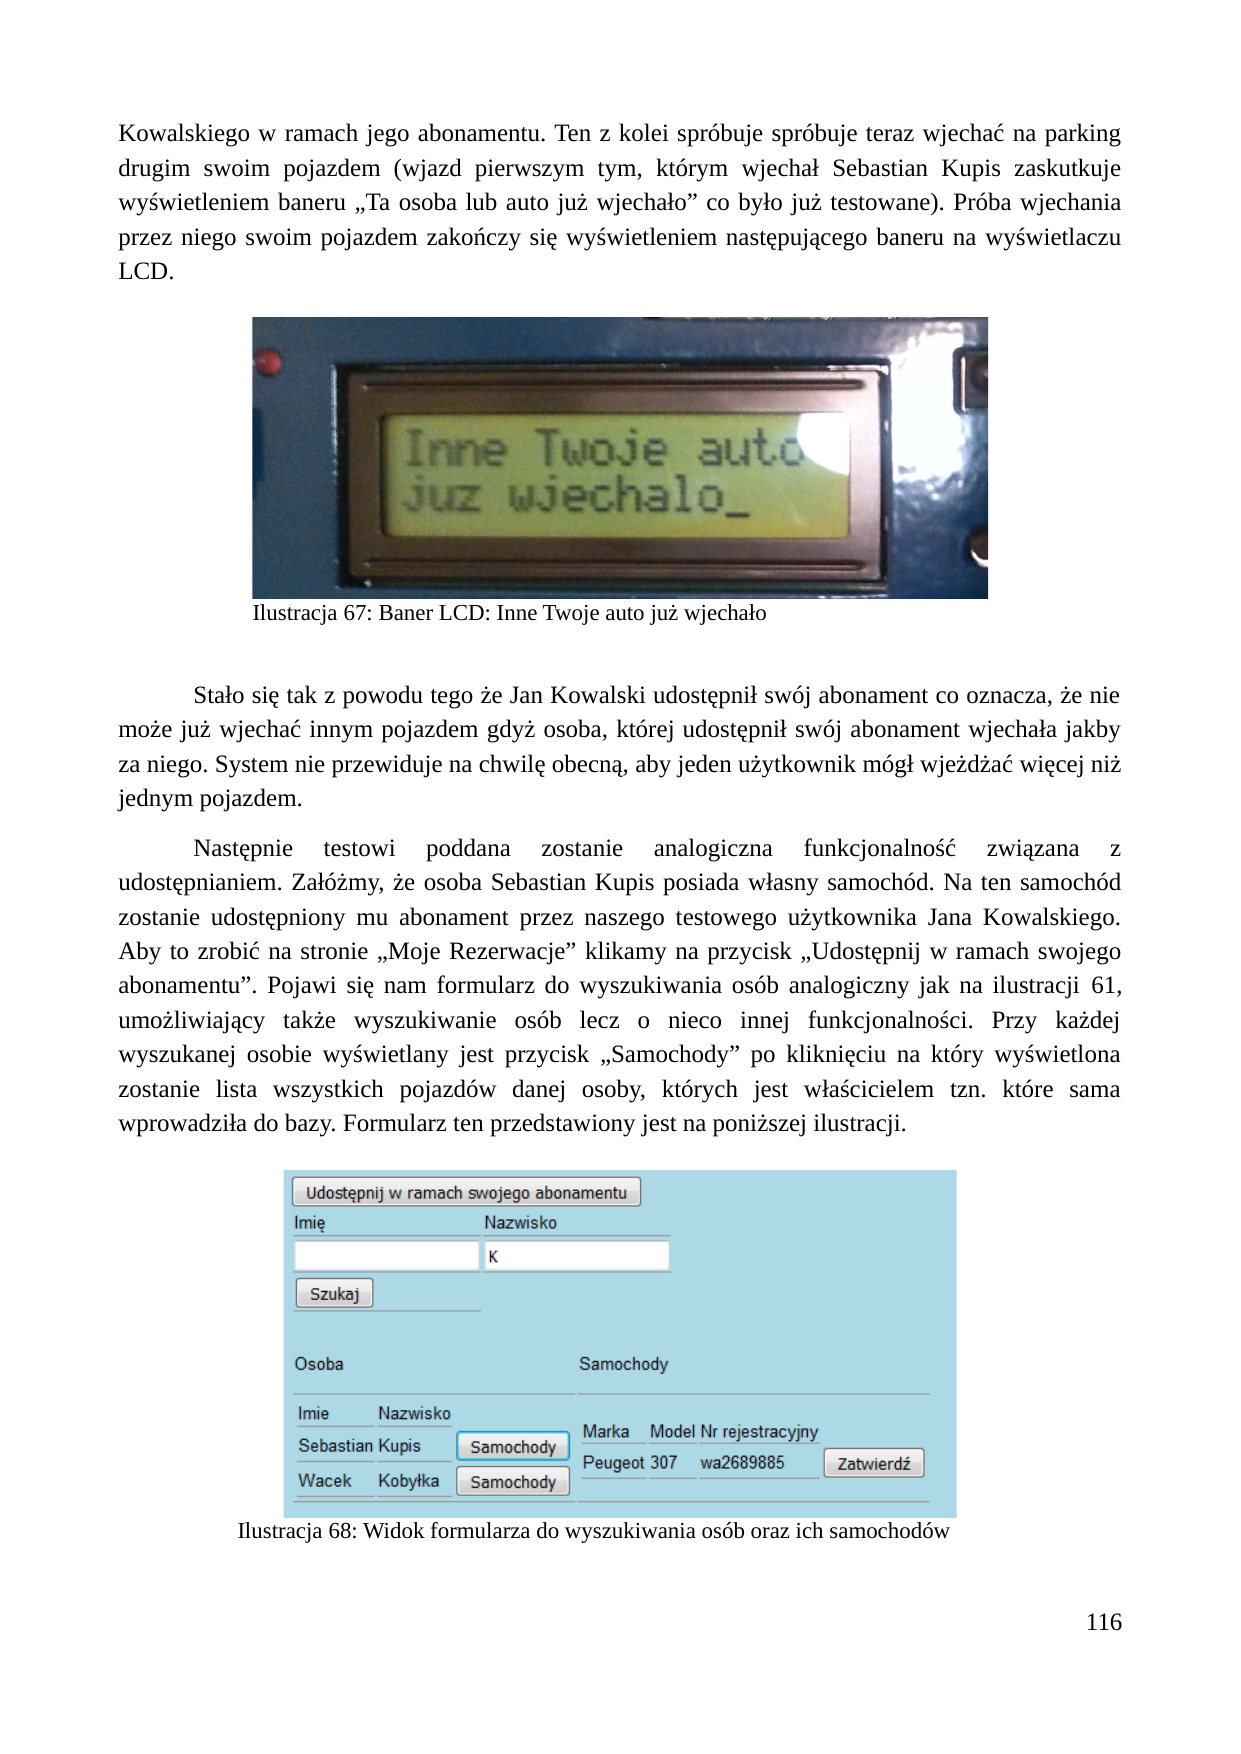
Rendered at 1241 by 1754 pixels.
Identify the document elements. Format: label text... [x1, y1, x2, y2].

picture [283, 1170, 957, 1518]
text Kowalskiego w ramach jego abonamentu. Ten z kolei spróbuje spróbuje teraz wjechać na parking drugim swoim pojazdem (wjazd pierwszym tym, którym wjechał Sebastian Kupis zaskutkuje wyświetleniem baneru „Ta osoba lub auto już wjechało” co było już testowane). Próba wjechania przez niego swoim pojazdem zakończy się wyświetleniem następującego baneru na wyświetlaczu LCD. [118, 118, 1122, 285]
text Następnie testowi poddana zostanie analogiczna funkcjonalność związana z udostępnianiem. Załóżmy, że osoba Sebastian Kupis posiada własny samochód. Na ten samochód zostanie udostępniony mu abonament przez naszego testowego użytkownika Jana Kowalskiego. Aby to zrobić na stronie „Moje Rezerwacje” klikamy na przycisk „Udostępnij w ramach swojego abonamentu”. Pojawi się nam formularz do wyszukiwania osób analogiczny jak na ilustracji 61, umożliwiający także wyszukiwanie osób lecz o nieco innej funkcjonalności. Przy każdej wyszukanej osobie wyświetlany jest przycisk „Samochody” po kliknięciu na który wyświetlona zostanie lista wszystkich pojazdów danej osoby, których jest właścicielem tzn. które sama wprowadziła do bazy. Formularz ten przedstawiony jest na poniższej ilustracji. [118, 833, 1122, 1137]
text Stało się tak z powodu tego że Jan Kowalski udostępnił swój abonament co oznacza, że nie może już wjechać innym pojazdem gdyż osoba, której udostępnił swój abonament wjechała jakby za niego. System nie przewiduje na chwilę obecną, aby jeden użytkownik mógł wjeżdżać więcej niż jednym pojazdem. [118, 680, 1122, 812]
picture [252, 317, 989, 599]
text Ilustracja 67: Baner LCD: Inne Twoje auto już wjechało [252, 599, 988, 625]
text Ilustracja 68: Widok formularza do wyszukiwania osób oraz ich samochodów [237, 1170, 1003, 1544]
